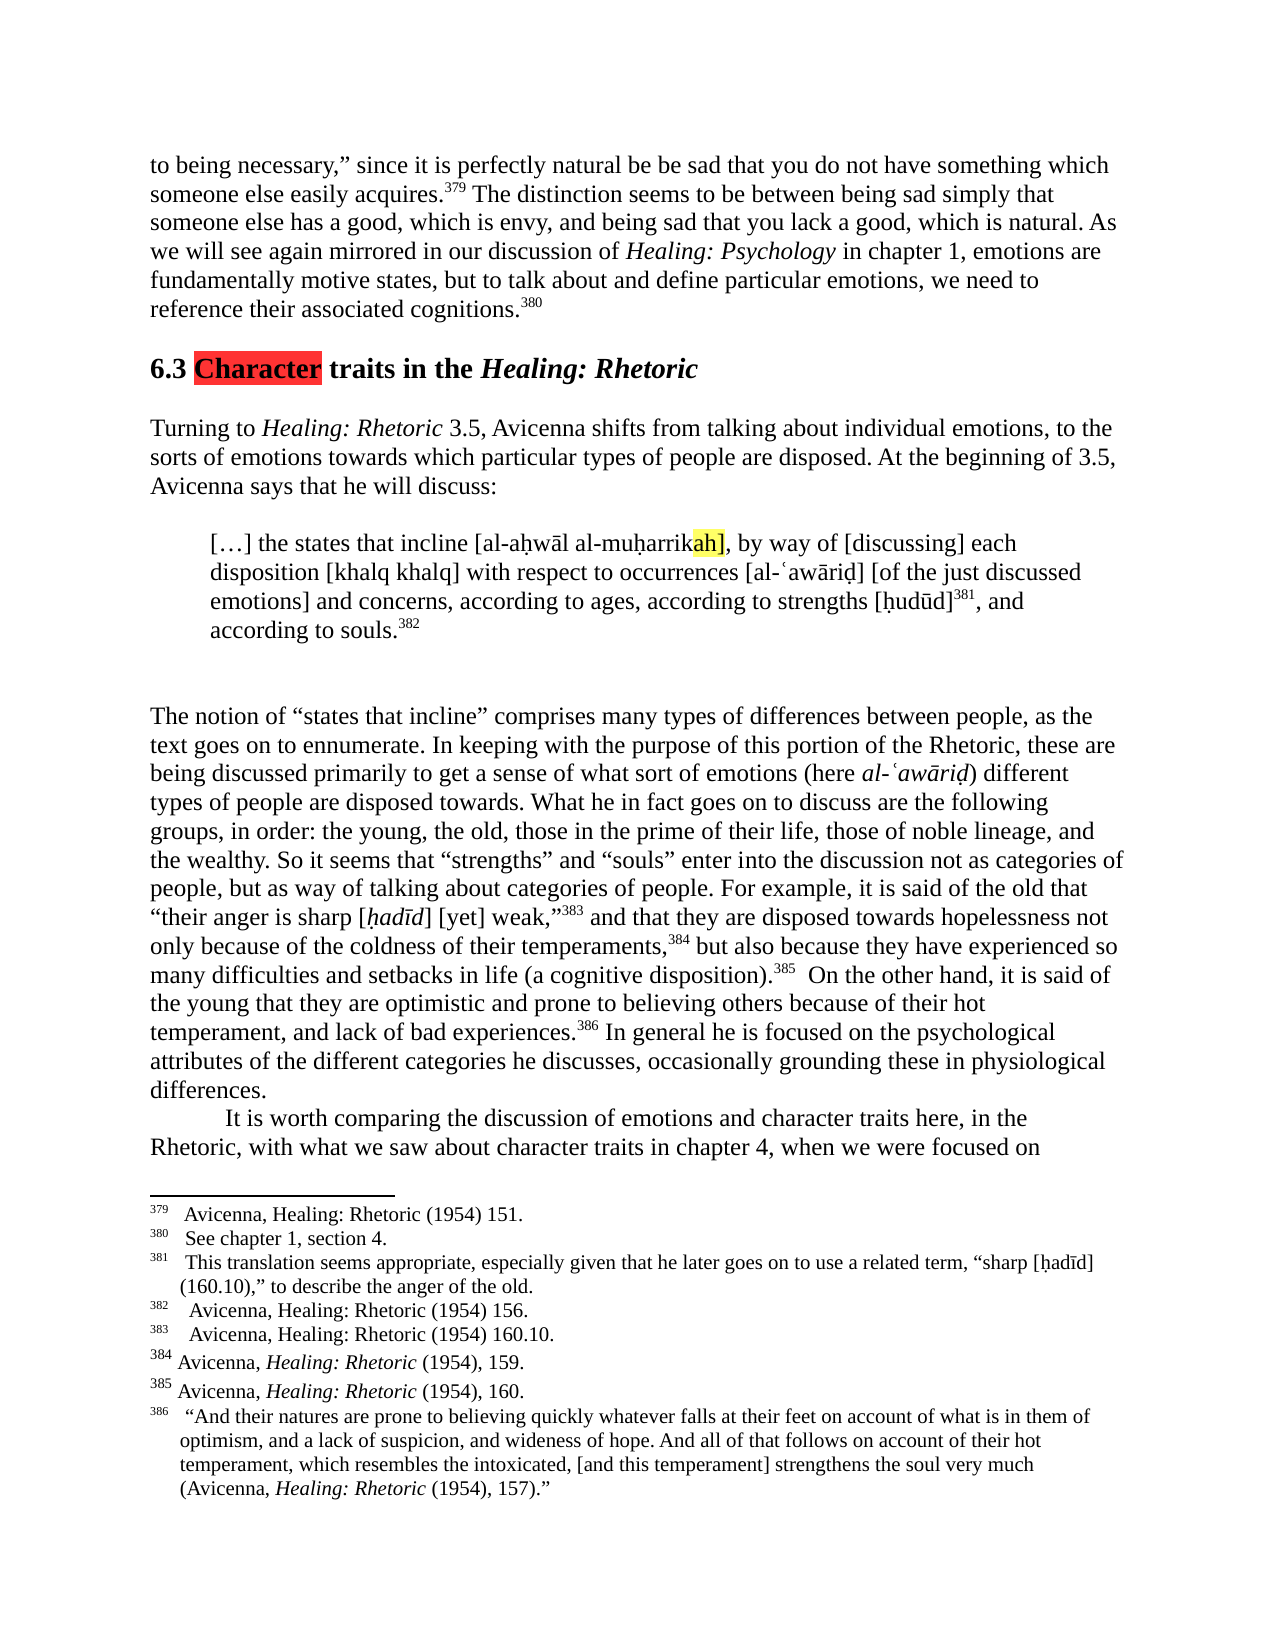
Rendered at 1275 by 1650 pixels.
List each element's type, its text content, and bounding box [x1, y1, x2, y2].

text See chapter 1, section 4. [150, 1226, 1125, 1250]
text Avicenna, Healing: Rhetoric (1954) 151. [150, 1202, 1125, 1226]
text Avicenna, Healing: Rhetoric (1954) 160.10. [150, 1322, 1125, 1346]
text The notion of “states that incline” comprises many types of differences between people, as the text goes on to ennumerate. In keeping with the purpose of this portion of the Rhetoric, these are being discussed primarily to get a sense of what sort of emotions (here al-ʿawāriḍ) different types of people are disposed towards. What he in fact goes on to discuss are the following groups, in order: the young, the old, those in the prime of their life, those of noble lineage, and the wealthy. So it seems that “strengths” and “souls” enter into the discussion not as categories of people, but as way of talking about categories of people. For example, it is said of the old that “their anger is sharp [ḥadīd] [yet] weak,” and that they are disposed towards hopelessness not only because of the coldness of their temperaments, but also because they have experienced so many difficulties and setbacks in life (a cognitive disposition). On the other hand, it is said of the young that they are optimistic and prone to believing others because of their hot temperament, and lack of bad experiences. In general he is focused on the psychological attributes of the different categories he discusses, occasionally grounding these in physiological differences. [150, 701, 1125, 1103]
text […] the states that incline [al-aḥwāl al-muḥarrikah], by way of [discussing] each disposition [khalq khalq] with respect to occurrences [al-ʿawāriḍ] [of the just discussed emotions] and concerns, according to ages, according to strengths [ḥudūd], and according to souls. [210, 528, 1125, 643]
text Avicenna, Healing: Rhetoric (1954), 160. [150, 1375, 1125, 1404]
text Avicenna, Healing: Rhetoric (1954), 159. [150, 1346, 1125, 1375]
text Avicenna, Healing: Rhetoric (1954) 156. [150, 1298, 1125, 1322]
subtitle 6.3 Character traits in the Healing: Rhetoric [150, 351, 1125, 385]
text “And their natures are prone to believing quickly whatever falls at their feet on account of what is in them of optimism, and a lack of suspicion, and wideness of hope. And all of that follows on account of their hot temperament, which resembles the intoxicated, [and this temperament] strengthens the soul very much (Avicenna, Healing: Rhetoric (1954), 157).” [150, 1404, 1125, 1500]
text to being necessary,” since it is perfectly natural be be sad that you do not have something which someone else easily acquires. The distinction seems to be between being sad simply that someone else has a good, which is envy, and being sad that you lack a good, which is natural. As we will see again mirrored in our discussion of Healing: Psychology in chapter 1, emotions are fundamentally motive states, but to talk about and define particular emotions, we need to reference their associated cognitions. [150, 150, 1125, 322]
text It is worth comparing the discussion of emotions and character traits here, in the Rhetoric, with what we saw about character traits in chapter 4, when we were focused on [150, 1103, 1125, 1161]
text Turning to Healing: Rhetoric 3.5, Avicenna shifts from talking about individual emotions, to the sorts of emotions towards which particular types of people are disposed. At the beginning of 3.5, Avicenna says that he will discuss: [150, 413, 1125, 500]
text This translation seems appropriate, especially given that he later goes on to use a related term, “sharp [ḥadīd] (160.10),” to describe the anger of the old. [150, 1250, 1125, 1298]
